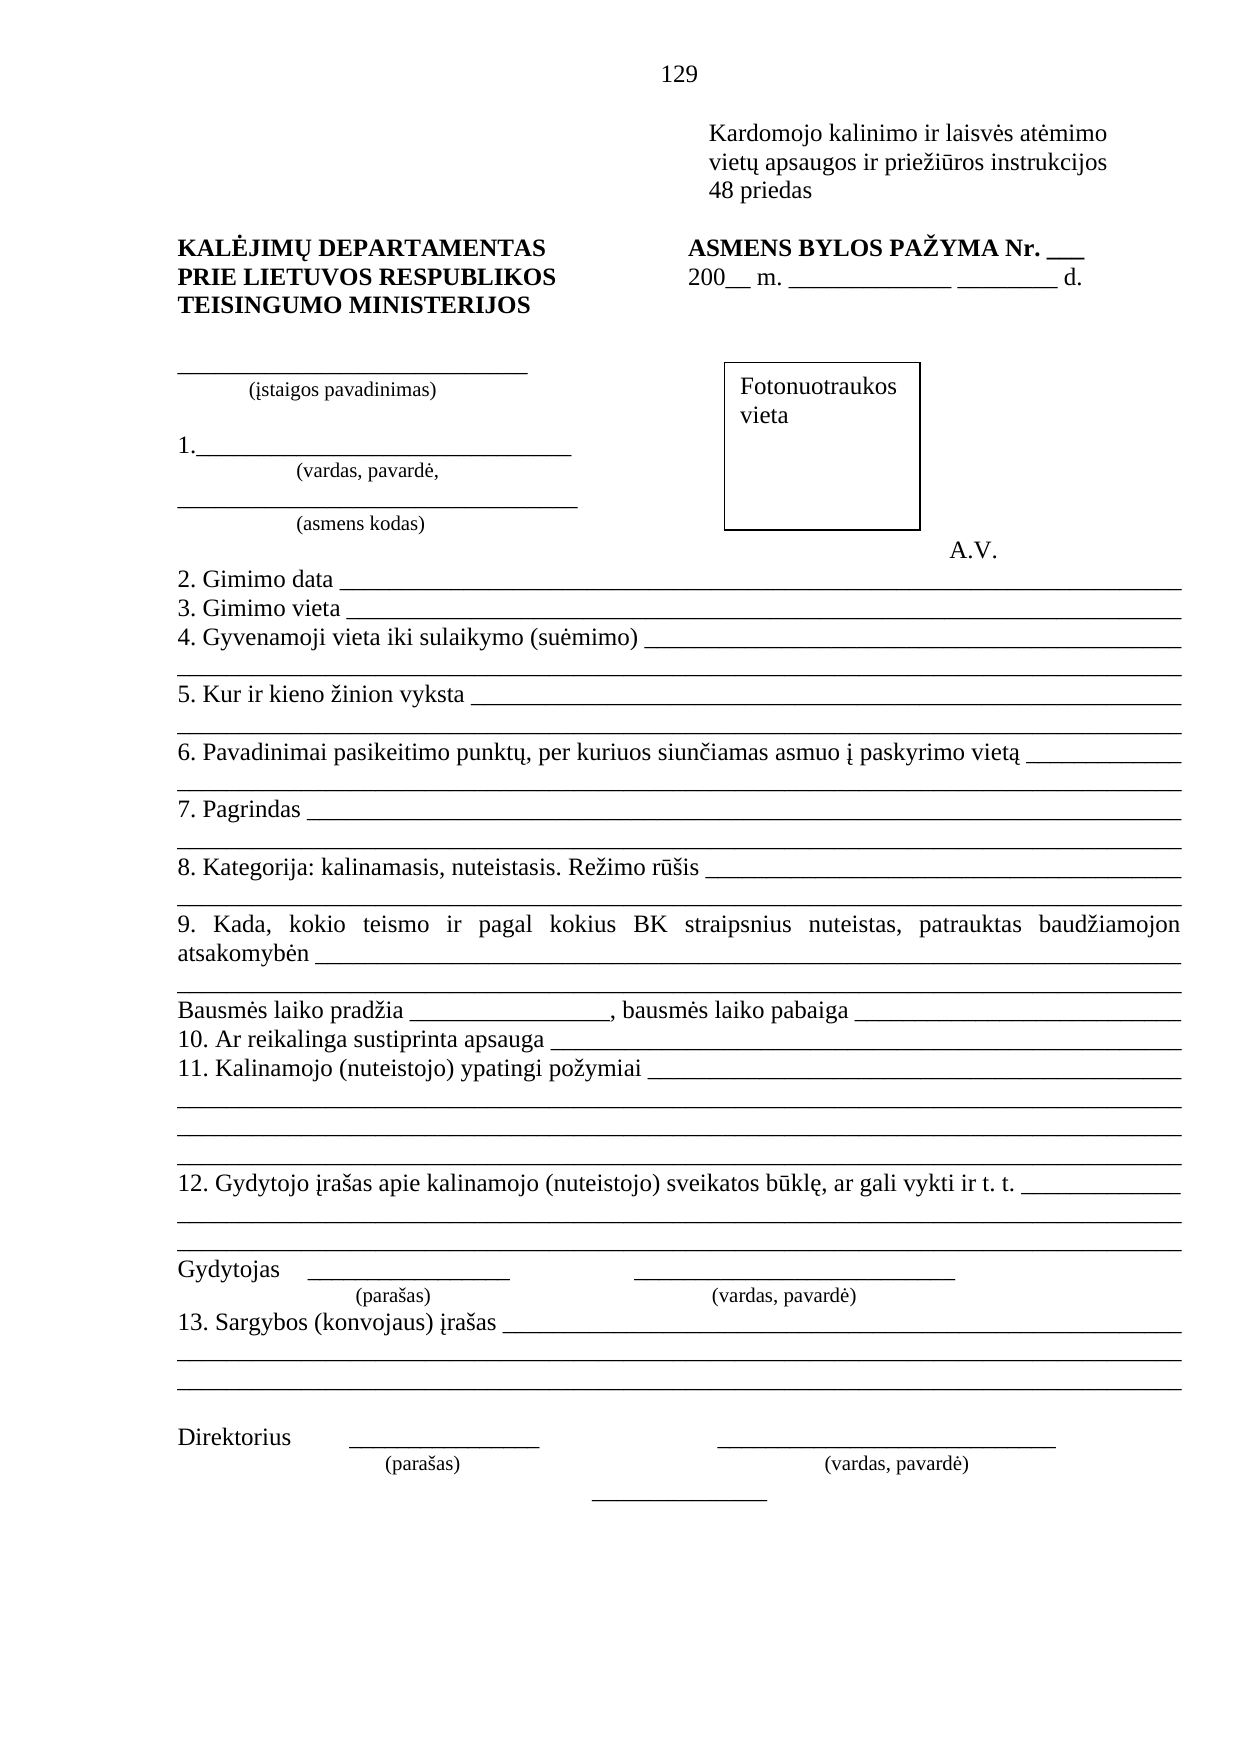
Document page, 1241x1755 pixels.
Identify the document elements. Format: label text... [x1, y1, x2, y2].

text ______________ [177, 1475, 1181, 1503]
text [921, 430, 1181, 458]
text KALĖJIMŲ DEPARTAMENTAS ASMENS BYLOS PAŽYMA Nr. ___ [177, 233, 1181, 262]
text ________________________________ [177, 482, 723, 511]
text [921, 458, 1181, 482]
text [921, 377, 1181, 401]
text 12. Gydytojo įrašas apie kalinamojo (nuteistojo) sveikatos būklę, ar gali vykti ir t. t. [177, 1168, 1181, 1197]
text 48 priedas [177, 176, 1181, 204]
text 4. Gyvenamoji vieta iki sulaikymo (suėmimo) [177, 622, 1181, 650]
text 5. Kur ir kieno žinion vyksta [177, 679, 1181, 708]
text Bausmės laiko pradžia ________________, bausmės laiko pabaiga [177, 995, 1181, 1024]
text PRIE LIETUVOS RESPUBLIKOS 200__ m. _____________ ________ d. [177, 262, 1181, 291]
text A.V. [177, 535, 1181, 564]
text 1.______________________________ [177, 430, 723, 458]
text (vardas, pavardė, [177, 458, 723, 482]
text Direktorius [177, 1422, 1181, 1451]
text (parašas) (vardas, pavardė) [177, 1283, 1181, 1307]
text 10. Ar reikalinga sustiprinta apsauga [177, 1024, 1181, 1053]
text 6. Pavadinimai pasikeitimo punktų, per kuriuos siunčiamas asmuo į paskyrimo vietą [177, 737, 1181, 765]
text 11. Kalinamojo (nuteistojo) ypatingi požymiai [177, 1053, 1181, 1082]
text (asmens kodas) [177, 511, 1181, 535]
text 2. Gimimo data [177, 564, 1181, 593]
text Gydytojas [177, 1254, 1181, 1283]
text 8. Kategorija: kalinamasis, nuteistasis. Režimo rūšis [177, 852, 1181, 880]
text (parašas) (vardas, pavardė) [177, 1451, 1181, 1475]
text Kardomojo kalinimo ir laisvės atėmimo [709, 118, 1181, 147]
text vietų apsaugos ir priežiūros instrukcijos [177, 147, 1181, 176]
text TEISINGUMO MINISTERIJOS [177, 291, 1181, 319]
text 7. Pagrindas [177, 794, 1181, 823]
text [921, 482, 1181, 511]
text 9. Kada, kokio teismo ir pagal kokius BK straipsnius nuteistas, patrauktas baudžiamojon atsakomybėn [177, 909, 1181, 967]
text ____________________________ [177, 348, 1181, 531]
text (įstaigos pavadinimas) [177, 377, 723, 401]
text 13. Sargybos (konvojaus) įrašas [177, 1307, 1181, 1336]
text Fotonuotraukos vieta [740, 371, 904, 428]
text 3. Gimimo vieta [177, 593, 1181, 622]
